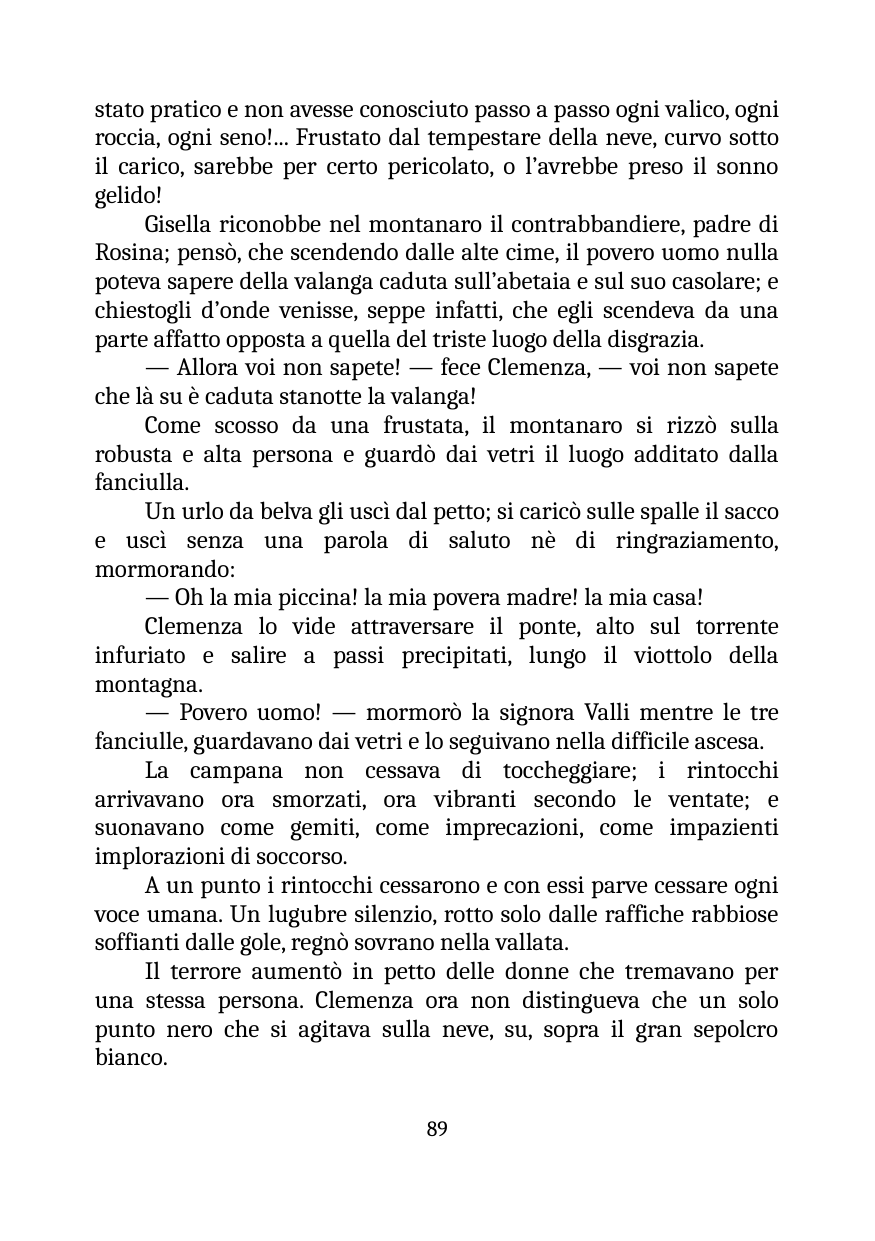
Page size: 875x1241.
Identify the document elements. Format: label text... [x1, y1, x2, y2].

text Il terrore aumentò in petto delle donne che tremavano per una stessa persona. Clemenza ora non distingueva che un solo punto nero che si agitava sulla neve, su, sopra il gran sepolcro bianco. [94, 957, 779, 1072]
text La campana non cessava di toccheggiare; i rintocchi arrivavano ora smorzati, ora vibranti secondo le ventate; e suonavano come gemiti, come imprecazioni, come impazienti implorazioni di soccorso. [94, 756, 779, 871]
text — Povero uomo! — mormorò la signora Valli mentre le tre fanciulle, guardavano dai vetri e lo seguivano nella difficile ascesa. [94, 698, 779, 756]
text A un punto i rintocchi cessarono e con essi parve cessare ogni voce umana. Un lugubre silenzio, rotto solo dalle raffiche rabbiose soffianti dalle gole, regnò sovrano nella vallata. [94, 871, 779, 957]
text Clemenza lo vide attraversare il ponte, alto sul torrente infuriato e salire a passi precipitati, lungo il viottolo della montagna. [94, 612, 779, 698]
text stato pratico e non avesse conosciuto passo a passo ogni valico, ogni roccia, ogni seno!... Frustato dal tempestare della neve, curvo sotto il carico, sarebbe per certo pericolato, o l’avrebbe preso il sonno gelido! [94, 94, 779, 209]
text — Allora voi non sapete! — fece Clemenza, — voi non sapete che là su è caduta stanotte la valanga! [94, 353, 779, 411]
text Come scosso da una frustata, il montanaro si rizzò sulla robusta e alta persona e guardò dai vetri il luogo additato dalla fanciulla. [94, 411, 779, 497]
text — Oh la mia piccina! la mia povera madre! la mia casa! [94, 583, 779, 612]
text Gisella riconobbe nel montanaro il contrabbandiere, padre di Rosina; pensò, che scendendo dalle alte cime, il povero uomo nulla poteva sapere della valanga caduta sull’abetaia e sul suo casolare; e chiestogli d’onde venisse, seppe infatti, che egli scendeva da una parte affatto opposta a quella del triste luogo della disgrazia. [94, 209, 779, 353]
text Un urlo da belva gli uscì dal petto; si caricò sulle spalle il sacco e uscì senza una parola di saluto nè di ringraziamento, mormorando: [94, 497, 779, 583]
